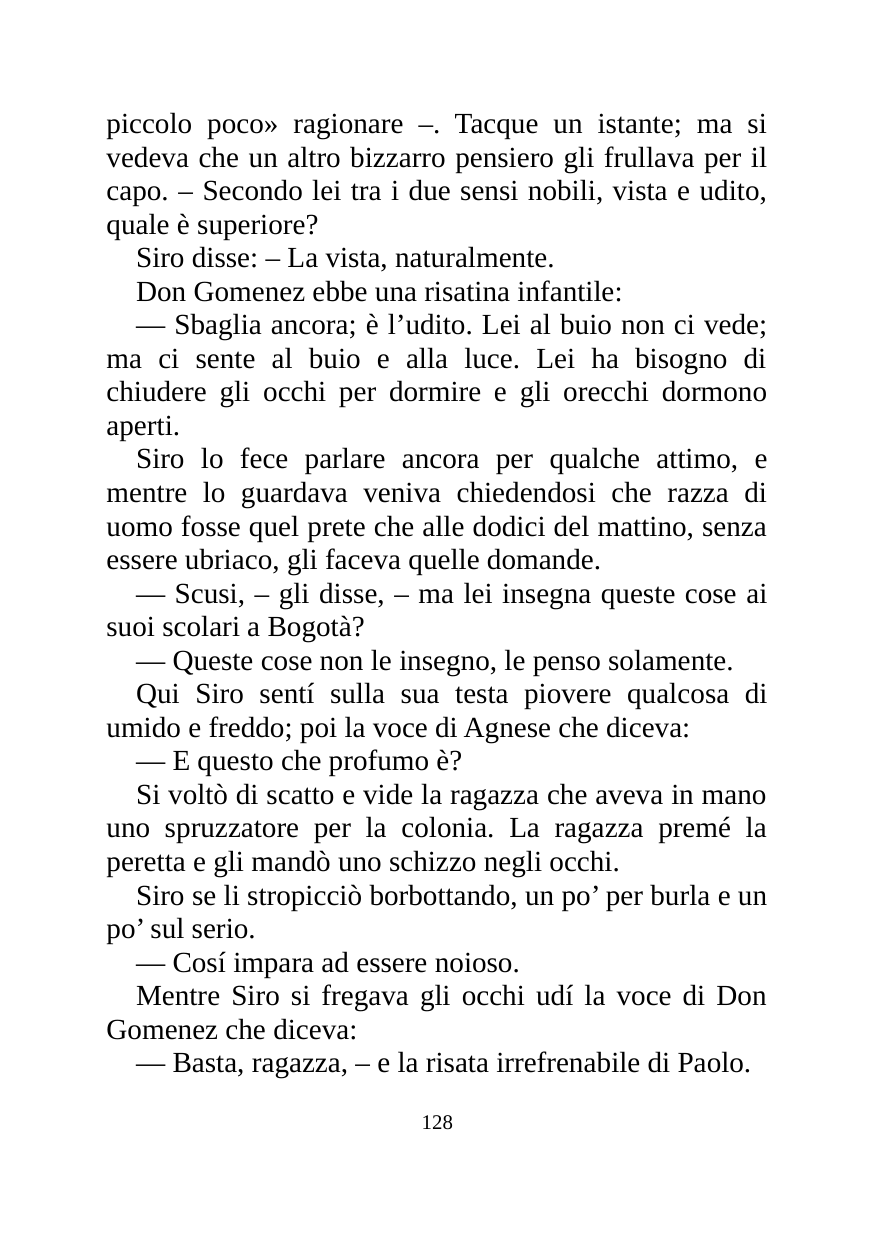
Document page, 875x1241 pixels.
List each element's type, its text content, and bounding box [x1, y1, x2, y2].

text Si voltò di scatto e vide la ragazza che aveva in mano uno spruzzatore per la colonia. La ragazza premé la peretta e gli mandò uno schizzo negli occhi. [106, 777, 768, 878]
text — Queste cose non le insegno, le penso solamente. [106, 643, 768, 676]
text — E questo che profumo è? [106, 743, 768, 777]
text Don Gomenez ebbe una risatina infantile: [106, 274, 768, 307]
text Mentre Siro si fregava gli occhi udí la voce di Don Gomenez che diceva: [106, 978, 768, 1045]
text — Basta, ragazza, – e la risata irrefrenabile di Paolo. [106, 1045, 768, 1079]
text Qui Siro sentí sulla sua testa piovere qualcosa di umido e freddo; poi la voce di Agnese che diceva: [106, 676, 768, 743]
text piccolo poco» ragionare –. Tacque un istante; ma si vedeva che un altro bizzarro pensiero gli frullava per il capo. – Secondo lei tra i due sensi nobili, vista e udito, quale è superiore? [106, 106, 768, 240]
text Siro disse: – La vista, naturalmente. [106, 240, 768, 274]
text — Sbaglia ancora; è l’udito. Lei al buio non ci vede; ma ci sente al buio e alla luce. Lei ha bisogno di chiudere gli occhi per dormire e gli orecchi dormono aperti. [106, 307, 768, 442]
text Siro se li stropicciò borbottando, un po’ per burla e un po’ sul serio. [106, 878, 768, 945]
text — Scusi, – gli disse, – ma lei insegna queste cose ai suoi scolari a Bogotà? [106, 576, 768, 643]
text Siro lo fece parlare ancora per qualche attimo, e mentre lo guardava veniva chiedendosi che razza di uomo fosse quel prete che alle dodici del mattino, senza essere ubriaco, gli faceva quelle domande. [106, 442, 768, 576]
text — Cosí impara ad essere noioso. [106, 945, 768, 978]
